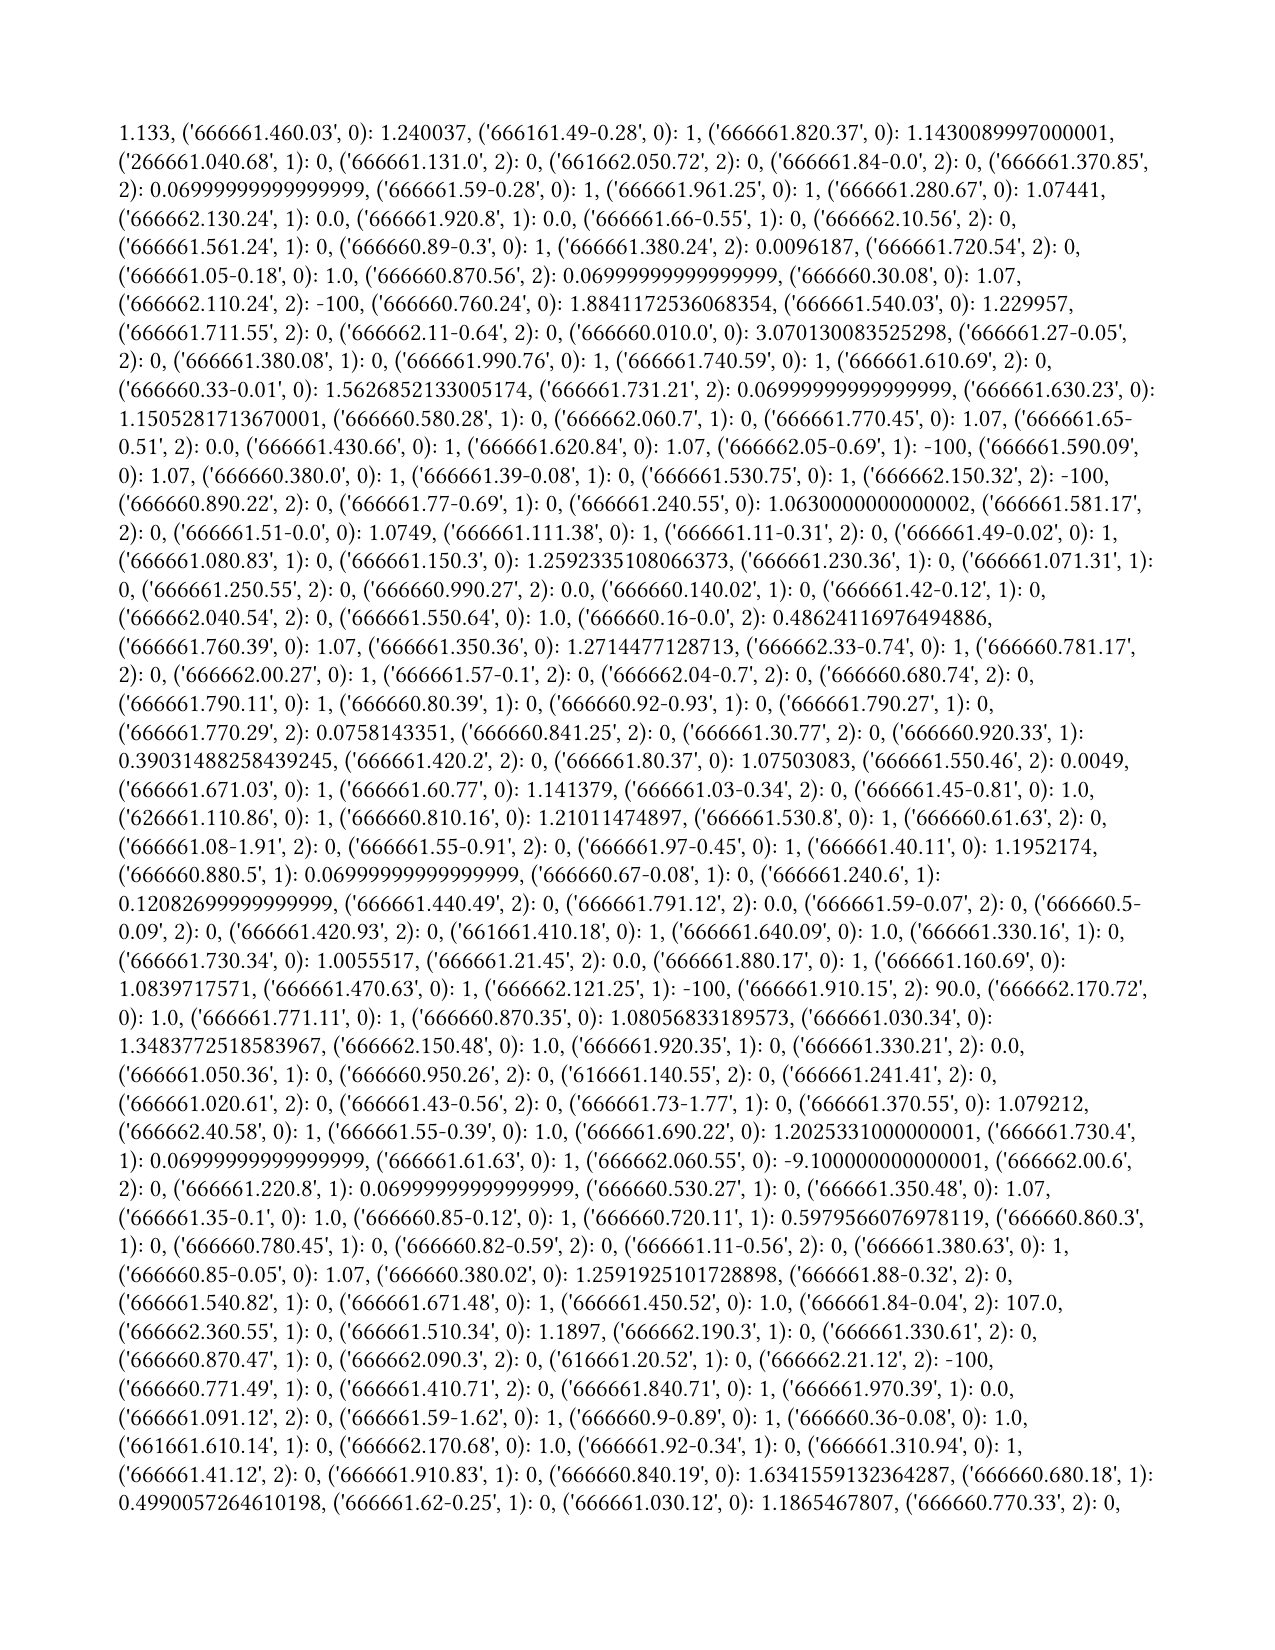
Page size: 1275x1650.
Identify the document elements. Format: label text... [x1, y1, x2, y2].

text 1.133, ('666661.460.03', 0): 1.240037, ('666161.49-0.28', 0): 1, ('666661.820.37', 0): 1.1430089997000001, ('266661.040.68', 1): 0, ('666661.131.0', 2): 0, ('661662.050.72', 2): 0, ('666661.84-0.0', 2): 0, ('666661.370.85', 2): 0.06999999999999999, ('666661.59-0.28', 0): 1, ('666661.961.25', 0): 1, ('666661.280.67', 0): 1.07441, ('666662.130.24', 1): 0.0, ('666661.920.8', 1): 0.0, ('666661.66-0.55', 1): 0, ('666662.10.56', 2): 0, ('666661.561.24', 1): 0, ('666660.89-0.3', 0): 1, ('666661.380.24', 2): 0.0096187, ('666661.720.54', 2): 0, ('666661.05-0.18', 0): 1.0, ('666660.870.56', 2): 0.06999999999999999, ('666660.30.08', 0): 1.07, ('666662.110.24', 2): -100, ('666660.760.24', 0): 1.8841172536068354, ('666661.540.03', 0): 1.229957, ('666661.711.55', 2): 0, ('666662.11-0.64', 2): 0, ('666660.010.0', 0): 3.070130083525298, ('666661.27-0.05', 2): 0, ('666661.380.08', 1): 0, ('666661.990.76', 0): 1, ('666661.740.59', 0): 1, ('666661.610.69', 2): 0, ('666660.33-0.01', 0): 1.5626852133005174, ('666661.731.21', 2): 0.06999999999999999, ('666661.630.23', 0): 1.1505281713670001, ('666660.580.28', 1): 0, ('666662.060.7', 1): 0, ('666661.770.45', 0): 1.07, ('666661.65-0.51', 2): 0.0, ('666661.430.66', 0): 1, ('666661.620.84', 0): 1.07, ('666662.05-0.69', 1): -100, ('666661.590.09', 0): 1.07, ('666660.380.0', 0): 1, ('666661.39-0.08', 1): 0, ('666661.530.75', 0): 1, ('666662.150.32', 2): -100, ('666660.890.22', 2): 0, ('666661.77-0.69', 1): 0, ('666661.240.55', 0): 1.0630000000000002, ('666661.581.17', 2): 0, ('666661.51-0.0', 0): 1.0749, ('666661.111.38', 0): 1, ('666661.11-0.31', 2): 0, ('666661.49-0.02', 0): 1, ('666661.080.83', 1): 0, ('666661.150.3', 0): 1.2592335108066373, ('666661.230.36', 1): 0, ('666661.071.31', 1): 0, ('666661.250.55', 2): 0, ('666660.990.27', 2): 0.0, ('666660.140.02', 1): 0, ('666661.42-0.12', 1): 0, ('666662.040.54', 2): 0, ('666661.550.64', 0): 1.0, ('666660.16-0.0', 2): 0.48624116976494886, ('666661.760.39', 0): 1.07, ('666661.350.36', 0): 1.2714477128713, ('666662.33-0.74', 0): 1, ('666660.781.17', 2): 0, ('666662.00.27', 0): 1, ('666661.57-0.1', 2): 0, ('666662.04-0.7', 2): 0, ('666660.680.74', 2): 0, ('666661.790.11', 0): 1, ('666660.80.39', 1): 0, ('666660.92-0.93', 1): 0, ('666661.790.27', 1): 0, ('666661.770.29', 2): 0.0758143351, ('666660.841.25', 2): 0, ('666661.30.77', 2): 0, ('666660.920.33', 1): 0.39031488258439245, ('666661.420.2', 2): 0, ('666661.80.37', 0): 1.07503083, ('666661.550.46', 2): 0.0049, ('666661.671.03', 0): 1, ('666661.60.77', 0): 1.141379, ('666661.03-0.34', 2): 0, ('666661.45-0.81', 0): 1.0, ('626661.110.86', 0): 1, ('666660.810.16', 0): 1.21011474897, ('666661.530.8', 0): 1, ('666660.61.63', 2): 0, ('666661.08-1.91', 2): 0, ('666661.55-0.91', 2): 0, ('666661.97-0.45', 0): 1, ('666661.40.11', 0): 1.1952174, ('666660.880.5', 1): 0.06999999999999999, ('666660.67-0.08', 1): 0, ('666661.240.6', 1): 0.12082699999999999, ('666661.440.49', 2): 0, ('666661.791.12', 2): 0.0, ('666661.59-0.07', 2): 0, ('666660.5-0.09', 2): 0, ('666661.420.93', 2): 0, ('661661.410.18', 0): 1, ('666661.640.09', 0): 1.0, ('666661.330.16', 1): 0, ('666661.730.34', 0): 1.0055517, ('666661.21.45', 2): 0.0, ('666661.880.17', 0): 1, ('666661.160.69', 0): 1.0839717571, ('666661.470.63', 0): 1, ('666662.121.25', 1): -100, ('666661.910.15', 2): 90.0, ('666662.170.72', 0): 1.0, ('666661.771.11', 0): 1, ('666660.870.35', 0): 1.08056833189573, ('666661.030.34', 0): 1.3483772518583967, ('666662.150.48', 0): 1.0, ('666661.920.35', 1): 0, ('666661.330.21', 2): 0.0, ('666661.050.36', 1): 0, ('666660.950.26', 2): 0, ('616661.140.55', 2): 0, ('666661.241.41', 2): 0, ('666661.020.61', 2): 0, ('666661.43-0.56', 2): 0, ('666661.73-1.77', 1): 0, ('666661.370.55', 0): 1.079212, ('666662.40.58', 0): 1, ('666661.55-0.39', 0): 1.0, ('666661.690.22', 0): 1.2025331000000001, ('666661.730.4', 1): 0.06999999999999999, ('666661.61.63', 0): 1, ('666662.060.55', 0): -9.100000000000001, ('666662.00.6', 2): 0, ('666661.220.8', 1): 0.06999999999999999, ('666660.530.27', 1): 0, ('666661.350.48', 0): 1.07, ('666661.35-0.1', 0): 1.0, ('666660.85-0.12', 0): 1, ('666660.720.11', 1): 0.5979566076978119, ('666660.860.3', 1): 0, ('666660.780.45', 1): 0, ('666660.82-0.59', 2): 0, ('666661.11-0.56', 2): 0, ('666661.380.63', 0): 1, ('666660.85-0.05', 0): 1.07, ('666660.380.02', 0): 1.2591925101728898, ('666661.88-0.32', 2): 0, ('666661.540.82', 1): 0, ('666661.671.48', 0): 1, ('666661.450.52', 0): 1.0, ('666661.84-0.04', 2): 107.0, ('666662.360.55', 1): 0, ('666661.510.34', 0): 1.1897, ('666662.190.3', 1): 0, ('666661.330.61', 2): 0, ('666660.870.47', 1): 0, ('666662.090.3', 2): 0, ('616661.20.52', 1): 0, ('666662.21.12', 2): -100, ('666660.771.49', 1): 0, ('666661.410.71', 2): 0, ('666661.840.71', 0): 1, ('666661.970.39', 1): 0.0, ('666661.091.12', 2): 0, ('666661.59-1.62', 0): 1, ('666660.9-0.89', 0): 1, ('666660.36-0.08', 0): 1.0, ('661661.610.14', 1): 0, ('666662.170.68', 0): 1.0, ('666661.92-0.34', 1): 0, ('666661.310.94', 0): 1, ('666661.41.12', 2): 0, ('666661.910.83', 1): 0, ('666660.840.19', 0): 1.6341559132364287, ('666660.680.18', 1): 0.4990057264610198, ('666661.62-0.25', 1): 0, ('666661.030.12', 0): 1.1865467807, ('666660.770.33', 2): 0, [118, 118, 1157, 1517]
